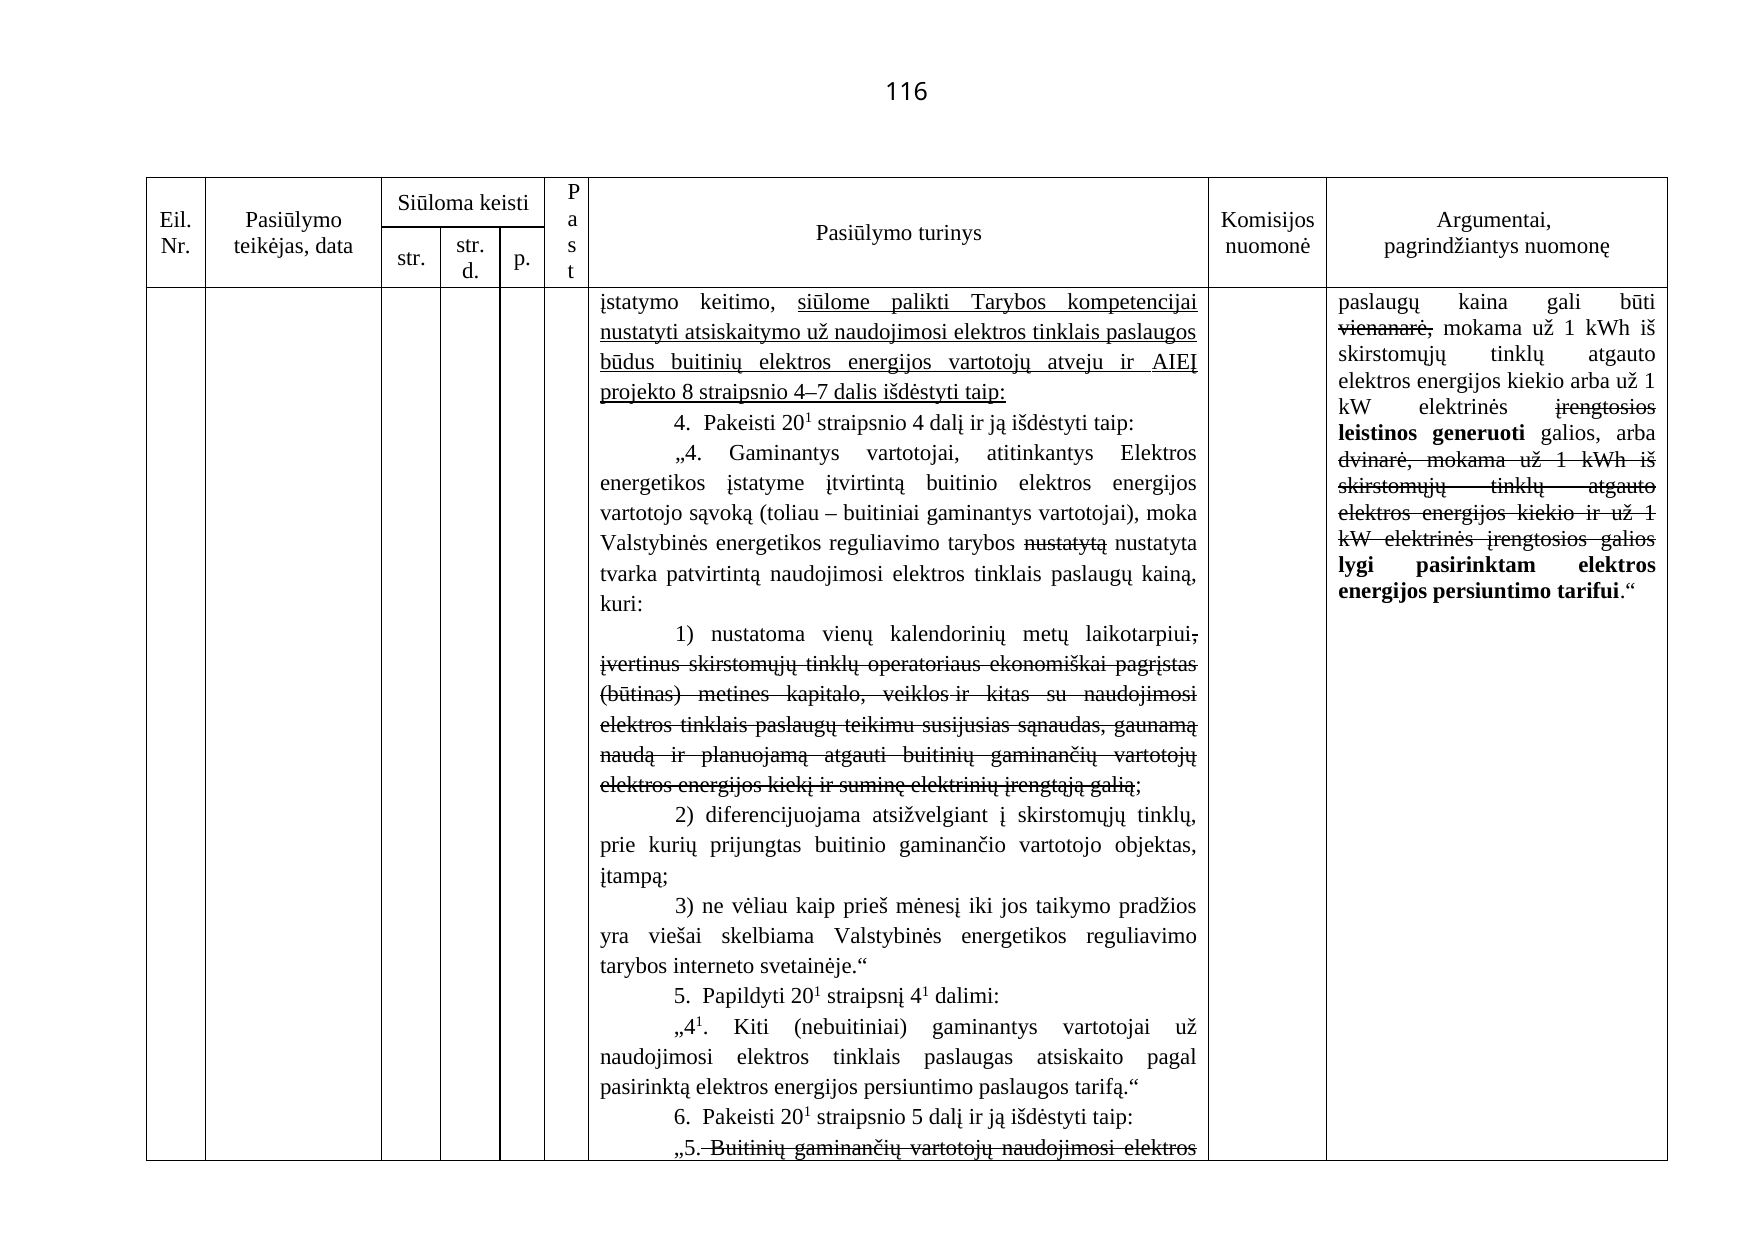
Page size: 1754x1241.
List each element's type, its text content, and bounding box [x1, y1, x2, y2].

table_cell [501, 288, 544, 1160]
table_header Pastabos [545, 178, 588, 287]
table_cell str. [382, 228, 440, 287]
table_cell p. [501, 228, 544, 287]
table_cell įstatymo keitimo, siūlome palikti Tarybos kompetencijai nustatyti atsiskaitymo už naudojimosi elektros tinklais paslaugos būdus buitinių elektros energijos vartotojų atveju ir AIEĮ projekto 8 straipsnio 4–7 dalis išdėstyti taip: 4. Pakeisti 201 straipsnio 4 dalį ir ją išdėstyti taip: „4. Gaminantys vartotojai, atitinkantys Elektros energetikos įstatyme įtvirtintą buitinio elektros energijos vartotojo sąvoką (toliau – buitiniai gaminantys vartotojai), moka Valstybinės energetikos reguliavimo tarybos nustatytą nustatyta tvarka patvirtintą naudojimosi elektros tinklais paslaugų kainą, kuri: 1) nustatoma vienų kalendorinių metų laikotarpiui, įvertinus skirstomųjų tinklų operatoriaus ekonomiškai pagrįstas (būtinas) metines kapitalo, veiklos ir kitas su naudojimosi elektros tinklais paslaugų teikimu susijusias sąnaudas, gaunamą naudą ir planuojamą atgauti buitinių gaminančių vartotojų elektros energijos kiekį ir suminę elektrinių įrengtąją galią; 2) diferencijuojama atsižvelgiant į skirstomųjų tinklų, prie kurių prijungtas buitinio gaminančio vartotojo objektas, įtampą; 3) ne vėliau kaip prieš mėnesį iki jos taikymo pradžios yra viešai skelbiama Valstybinės energetikos reguliavimo tarybos interneto svetainėje.“ 5. Papildyti 201 straipsnį 41 dalimi: „41. Kiti (nebuitiniai) gaminantys vartotojai už naudojimosi elektros tinklais paslaugas atsiskaito pagal pasirinktą elektros energijos persiuntimo paslaugos tarifą.“ 6. Pakeisti 201 straipsnio 5 dalį ir ją išdėstyti taip: „5. Buitinių gaminančių vartotojų naudojimosi elektros [589, 288, 1208, 1160]
table_cell str. d. [441, 228, 499, 287]
table_header Siūloma keisti [382, 178, 544, 226]
table_header Pasiūlymo turinys [589, 178, 1208, 287]
table_header Eil. Nr. [147, 178, 205, 287]
table_cell [1209, 288, 1326, 1160]
table_cell [382, 288, 440, 1160]
table_header Komisijos nuomonė [1209, 178, 1326, 287]
table_cell [441, 288, 499, 1160]
table_cell [206, 288, 381, 1160]
table_cell [545, 288, 588, 1160]
table_cell paslaugų kaina gali būti vienanarė, mokama už 1 kWh iš skirstomųjų tinklų atgauto elektros energijos kiekio arba už 1 kW elektrinės įrengtosios leistinos generuoti galios, arba dvinarė, mokama už 1 kWh iš skirstomųjų tinklų atgauto elektros energijos kiekio ir už 1 kW elektrinės įrengtosios galios lygi pasirinktam elektros energijos persiuntimo tarifui.“ [1327, 288, 1667, 1160]
table_cell [147, 288, 205, 1160]
table_header Pasiūlymo teikėjas, data [206, 178, 381, 287]
table_header Argumentai, pagrindžiantys nuomonę [1327, 178, 1667, 287]
